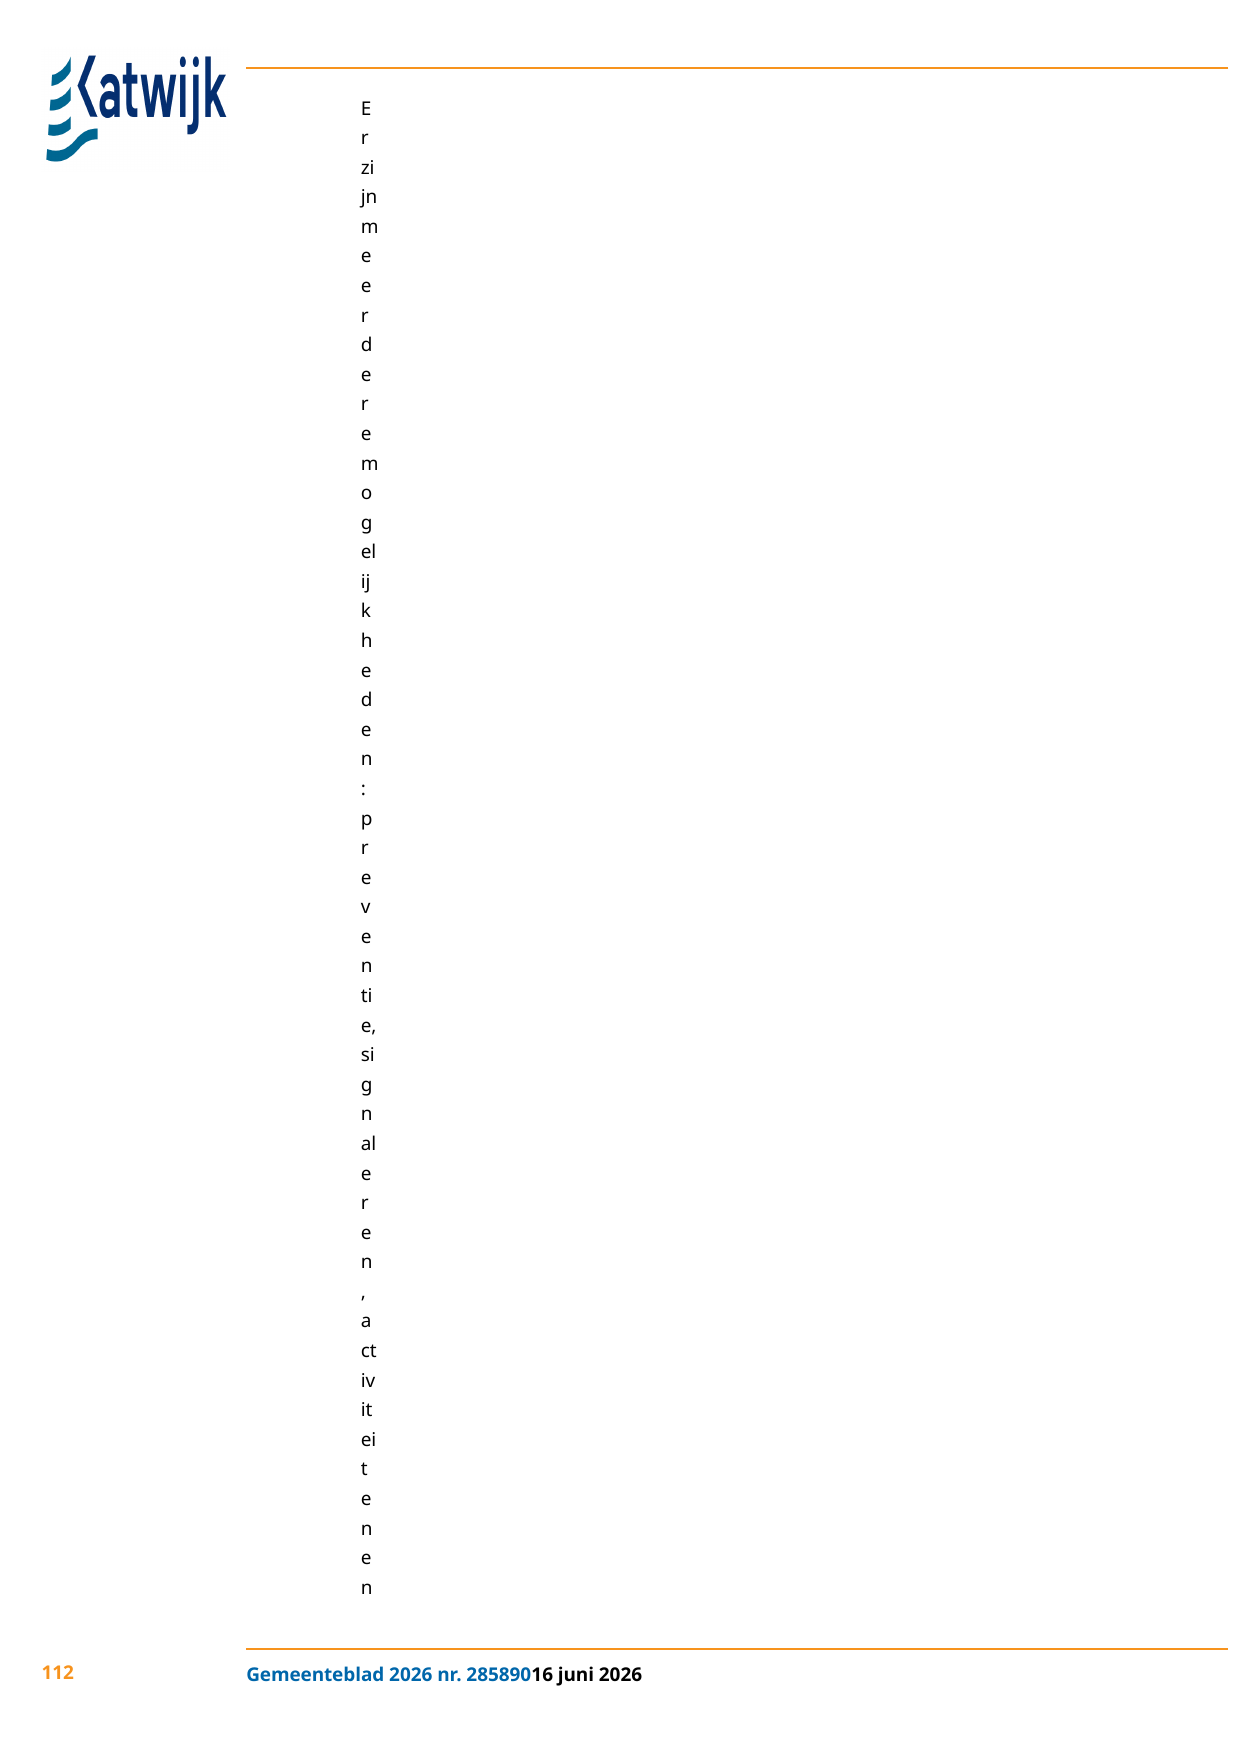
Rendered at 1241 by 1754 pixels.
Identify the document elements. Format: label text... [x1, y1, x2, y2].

table_cell [377, 95, 506, 1600]
table_cell [764, 95, 893, 1600]
table_cell - [506, 95, 764, 1600]
table_cell [894, 95, 1022, 1600]
table_cell [1023, 95, 1152, 1600]
table_cell Er zijn meerdere mogelijkheden: preventie, signaleren, activiteiten en [248, 95, 377, 1600]
picture [41, 47, 231, 172]
